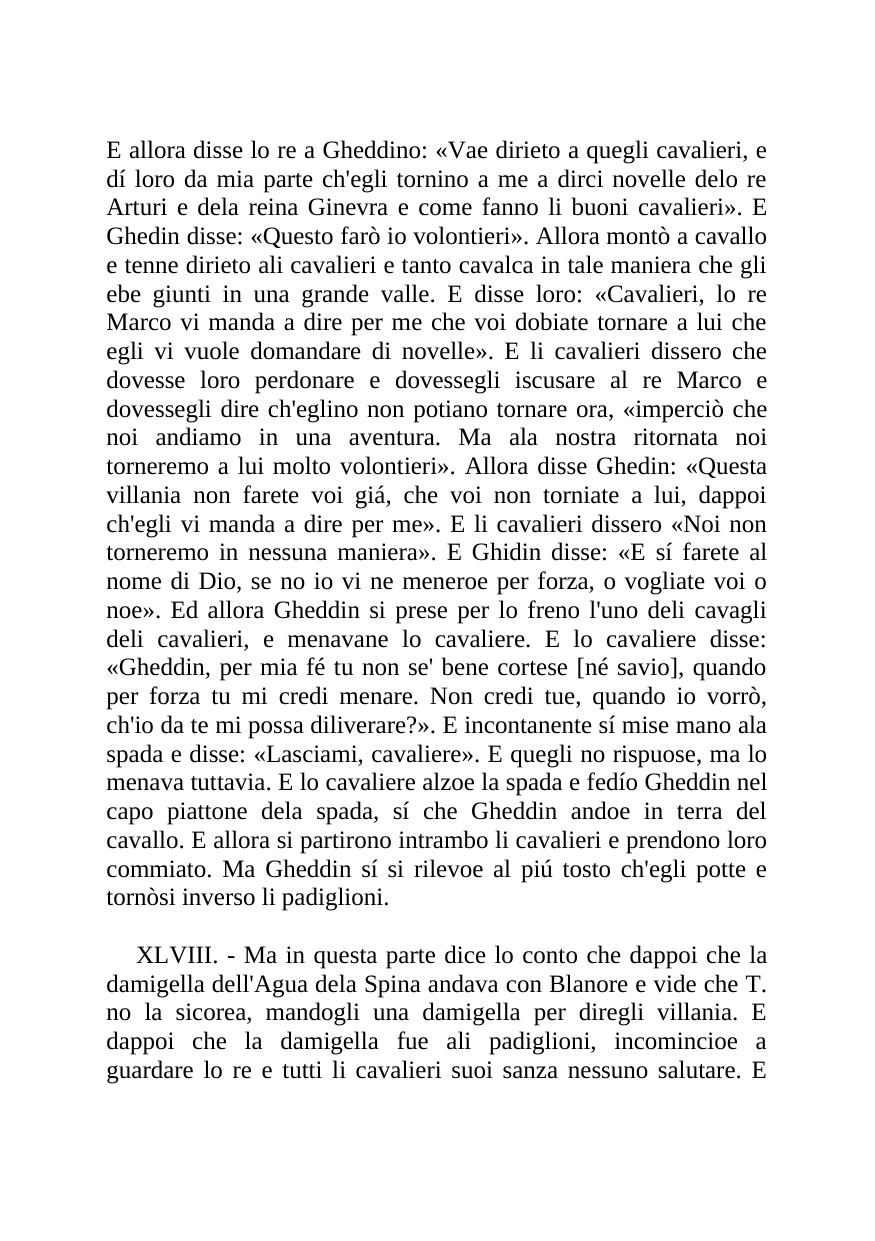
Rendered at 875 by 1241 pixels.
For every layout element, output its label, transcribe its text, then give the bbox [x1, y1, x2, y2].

text E allora disse lo re a Gheddino: «Vae dirieto a quegli cavalieri, e dí loro da mia parte ch'egli tornino a me a dirci novelle delo re Arturi e dela reina Ginevra e come fanno li buoni cavalieri». E Ghedin disse: «Questo farò io volontieri». Allora montò a cavallo e tenne dirieto ali cavalieri e tanto cavalca in tale maniera che gli ebe giunti in una grande valle. E disse loro: «Cavalieri, lo re Marco vi manda a dire per me che voi dobiate tornare a lui che egli vi vuole domandare di novelle». E li cavalieri dissero che dovesse loro perdonare e dovessegli iscusare al re Marco e dovessegli dire ch'eglino non potiano tornare ora, «imperciò che noi andiamo in una aventura. Ma ala nostra ritornata noi torneremo a lui molto volontieri». Allora disse Ghedin: «Questa villania non farete voi giá, che voi non torniate a lui, dappoi ch'egli vi manda a dire per me». E li cavalieri dissero «Noi non torneremo in nessuna maniera». E Ghidin disse: «E sí farete al nome di Dio, se no io vi ne meneroe per forza, o vogliate voi o noe». Ed allora Gheddin si prese per lo freno l'uno deli cavagli deli cavalieri, e menavane lo cavaliere. E lo cavaliere disse: «Gheddin, per mia fé tu non se' bene cortese [né savio], quando per forza tu mi credi menare. Non credi tue, quando io vorrò, ch'io da te mi possa diliverare?». E incontanente sí mise mano ala spada e disse: «Lasciami, cavaliere». E quegli no rispuose, ma lo menava tuttavia. E lo cavaliere alzoe la spada e fedío Gheddin nel capo piattone dela spada, sí che Gheddin andoe in terra del cavallo. E allora si partirono intrambo li cavalieri e prendono loro commiato. Ma Gheddin sí si rilevoe al piú tosto ch'egli potte e tornòsi inverso li padiglioni. [106, 135, 768, 911]
text XLVIII. - Ma in questa parte dice lo conto che dappoi che la damigella dell'Agua dela Spina andava con Blanore e vide che T. no la sicorea, mandogli una damigella per diregli villania. E dappoi che la damigella fue ali padiglioni, incomincioe a guardare lo re e tutti li cavalieri suoi sanza nessuno salutare. E [106, 940, 768, 1084]
